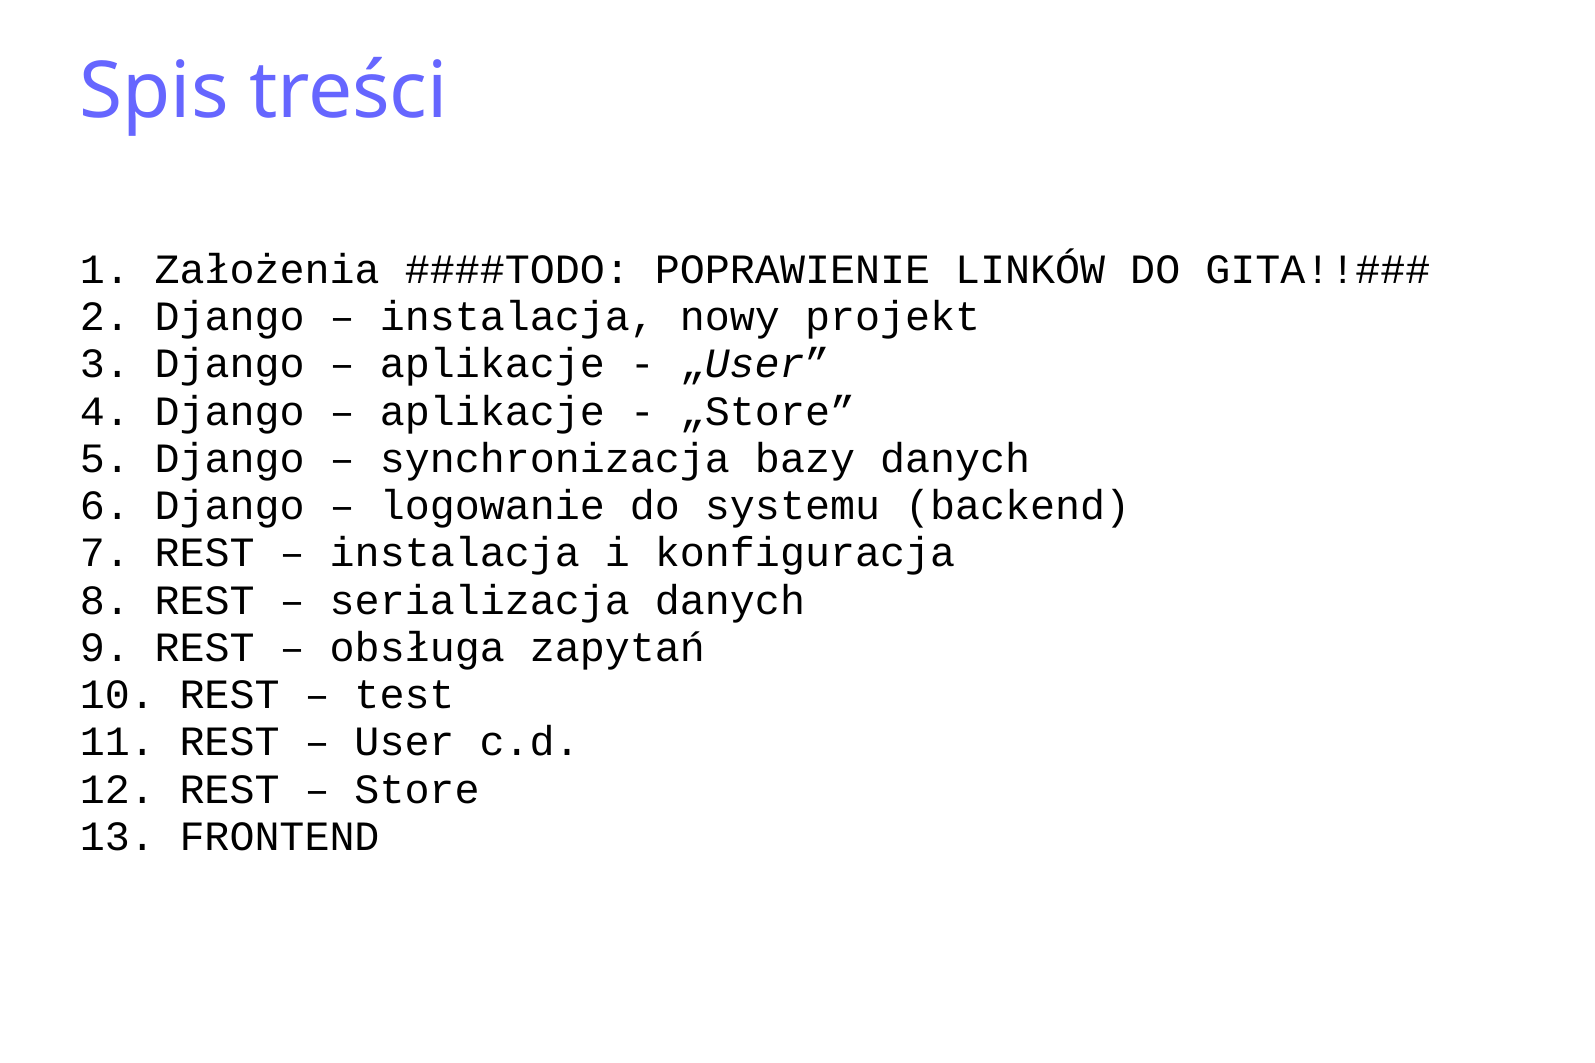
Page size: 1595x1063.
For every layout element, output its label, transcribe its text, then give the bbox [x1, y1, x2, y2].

title Spis treści [79, 42, 1515, 220]
subtitle Założenia ####TODO: POPRAWIENIE LINKÓW DO GITA!!### Django – instalacja, nowy projekt Django – aplikacje - „User” Django – aplikacje - „Store” Django – synchronizacja bazy danych Django – logowanie do systemu (backend) REST – instalacja i konfiguracja REST – serializacja danych REST – obsługa zapytań REST – test REST – User c.d. REST – Store FRONTEND [79, 248, 1515, 951]
